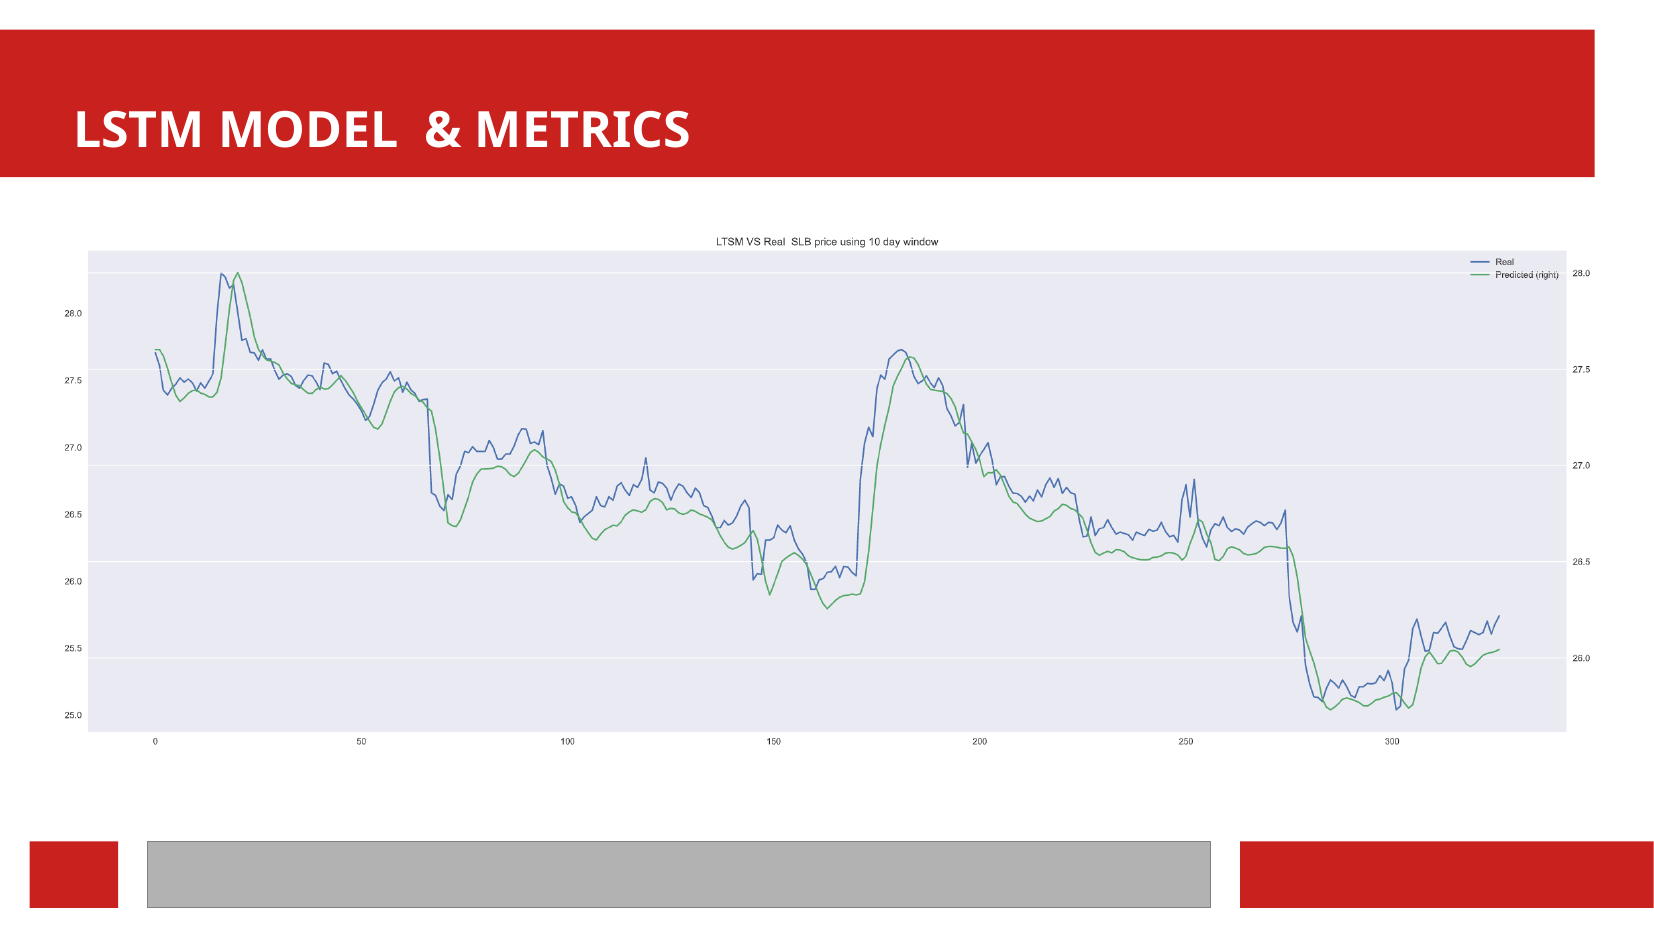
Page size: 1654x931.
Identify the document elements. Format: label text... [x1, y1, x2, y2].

text_box LSTM MODEL & METRICS [58, 89, 650, 166]
picture [58, 231, 1596, 752]
